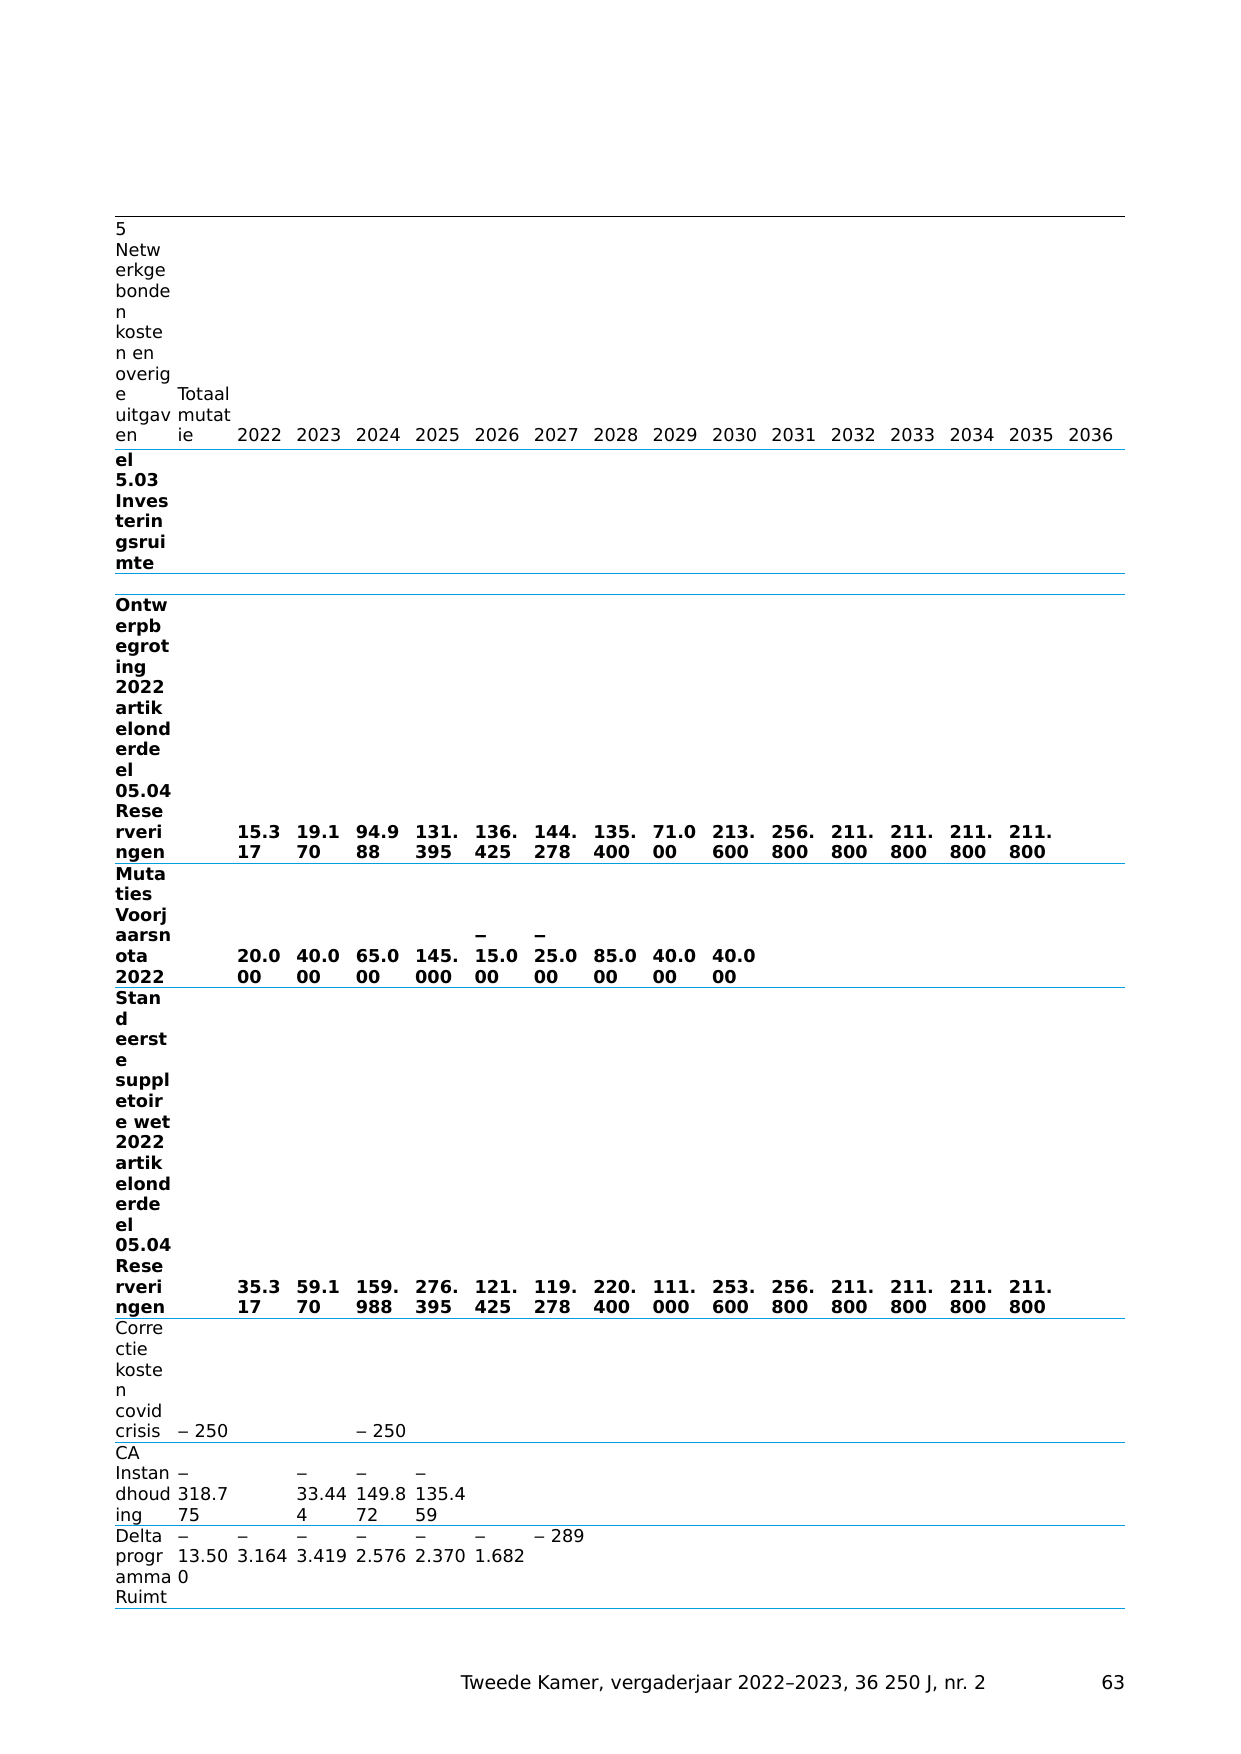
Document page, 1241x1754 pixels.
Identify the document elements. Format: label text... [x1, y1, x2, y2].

table_cell Ontwerpbegroting 2022 artikelonderdeel 05.04 Reserveringen [115, 595, 174, 863]
table_cell 256.800 [768, 595, 828, 863]
table_cell [293, 1319, 353, 1442]
table_cell [887, 1319, 946, 1442]
table_cell ‒ 1.682 [471, 1526, 531, 1608]
table_cell ‒ 2.576 [353, 1526, 412, 1608]
table_cell 59.170 [293, 988, 353, 1318]
table_cell 119.278 [531, 988, 590, 1318]
table_cell [709, 1443, 768, 1525]
table_cell 2025 [412, 217, 471, 449]
table_cell [828, 450, 887, 573]
table_cell [175, 574, 234, 594]
table_cell 211.800 [828, 595, 887, 863]
table_cell 213.600 [709, 595, 768, 863]
table_cell [650, 574, 709, 594]
table_cell Stand eerste suppletoire wet 2022 artikelonderdeel 05.04 Reserveringen [115, 988, 174, 1318]
table_cell [1006, 450, 1065, 573]
table_cell [946, 1319, 1006, 1442]
table_cell [115, 574, 174, 594]
table_cell 136.425 [471, 595, 531, 863]
table_cell [828, 574, 887, 594]
table_cell 253.600 [709, 988, 768, 1318]
table_cell 276.395 [412, 988, 471, 1318]
table_cell 71.000 [650, 595, 709, 863]
table_cell 211.800 [946, 988, 1006, 1318]
table_cell [709, 574, 768, 594]
table_cell [887, 574, 946, 594]
table_cell [1006, 864, 1065, 987]
table_cell [175, 595, 234, 863]
table_cell [471, 1319, 531, 1442]
table_cell [1006, 1526, 1065, 1608]
table_cell 211.800 [887, 595, 946, 863]
table_cell ‒ 25.000 [531, 864, 590, 987]
table_cell [946, 450, 1006, 573]
table_cell [412, 450, 471, 573]
table_cell [828, 864, 887, 987]
table_cell 35.317 [234, 988, 293, 1318]
table_cell [1006, 1319, 1065, 1442]
table_cell 2027 [531, 217, 590, 449]
table_cell [1065, 1443, 1125, 1525]
table_cell [175, 864, 234, 987]
table_cell [1065, 864, 1125, 987]
table_cell 211.800 [887, 988, 946, 1318]
table_cell ‒ 3.164 [234, 1526, 293, 1608]
table_cell [531, 1319, 590, 1442]
table_cell [887, 1526, 946, 1608]
table_cell [828, 1443, 887, 1525]
table_cell [1065, 1526, 1125, 1608]
table_cell ‒ 250 [353, 1319, 412, 1442]
table_cell [887, 1443, 946, 1525]
table_cell [353, 450, 412, 573]
table_cell [1065, 450, 1125, 573]
table_cell [946, 1443, 1006, 1525]
table_cell ‒ 135.459 [412, 1443, 471, 1525]
table_cell 15.317 [234, 595, 293, 863]
table_cell 2028 [590, 217, 649, 449]
table_cell 145.000 [412, 864, 471, 987]
table_cell ‒ 33.444 [293, 1443, 353, 1525]
table_cell 2031 [768, 217, 828, 449]
table_cell [1065, 595, 1125, 863]
table_cell [1065, 1319, 1125, 1442]
table_cell 85.000 [590, 864, 649, 987]
table_cell [234, 1319, 293, 1442]
table_cell [946, 574, 1006, 594]
table_cell 40.000 [709, 864, 768, 987]
table_cell 2032 [828, 217, 887, 449]
table_cell [234, 1443, 293, 1525]
table_cell [412, 1319, 471, 1442]
table_cell 19.170 [293, 595, 353, 863]
table_cell 211.800 [1006, 988, 1065, 1318]
table_cell [531, 1443, 590, 1525]
table_cell ‒ 250 [175, 1319, 234, 1442]
table_cell Mutaties Voorjaarsnota 2022 [115, 864, 174, 987]
table_cell [768, 1526, 828, 1608]
table_cell [887, 864, 946, 987]
table_cell [590, 574, 649, 594]
table_cell [768, 1319, 828, 1442]
table_cell [175, 988, 234, 1318]
table_cell [234, 450, 293, 573]
table_cell 2023 [293, 217, 353, 449]
table_cell 40.000 [650, 864, 709, 987]
table_cell 2026 [471, 217, 531, 449]
table_cell ‒ 289 [531, 1526, 590, 1608]
table_cell 135.400 [590, 595, 649, 863]
table_cell 2024 [353, 217, 412, 449]
table_cell ‒ 3.419 [293, 1526, 353, 1608]
table_cell ‒ 318.775 [175, 1443, 234, 1525]
table_header Tabel 14 Artikel 5 Netwerkgebonden kosten en overige uitgaven (bedragen x € 1.000) [115, 191, 1125, 216]
table_cell [234, 574, 293, 594]
table_cell [828, 1319, 887, 1442]
table_cell Correctie kosten covid crisis [115, 1319, 174, 1442]
table_cell 2036 [1065, 217, 1125, 449]
table_cell el 5.03 Investeringsruimte [115, 450, 174, 573]
table_cell [531, 450, 590, 573]
table_cell [1065, 988, 1125, 1318]
table_cell 20.000 [234, 864, 293, 987]
table_cell ‒ 149.872 [353, 1443, 412, 1525]
table_cell [590, 1443, 649, 1525]
table_cell 211.800 [946, 595, 1006, 863]
table_cell [531, 574, 590, 594]
table_cell [471, 1443, 531, 1525]
table_cell [412, 574, 471, 594]
table_cell [353, 574, 412, 594]
table_cell [650, 1526, 709, 1608]
table_cell [768, 574, 828, 594]
table_cell ‒ 2.370 [412, 1526, 471, 1608]
table_cell [650, 1319, 709, 1442]
table_cell 256.800 [768, 988, 828, 1318]
table_cell 144.278 [531, 595, 590, 863]
table_cell [946, 1526, 1006, 1608]
table_cell [768, 450, 828, 573]
table_cell [1006, 574, 1065, 594]
table_cell [293, 450, 353, 573]
table_cell 211.800 [1006, 595, 1065, 863]
table_cell [175, 450, 234, 573]
table_cell [768, 1443, 828, 1525]
table_cell Totaal mutatie [175, 217, 234, 449]
table_cell 220.400 [590, 988, 649, 1318]
table_cell 65.000 [353, 864, 412, 987]
table_cell [768, 864, 828, 987]
table_cell [590, 1319, 649, 1442]
table_cell 94.988 [353, 595, 412, 863]
table_cell [828, 1526, 887, 1608]
table_cell 2034 [946, 217, 1006, 449]
table_cell ‒ 15.000 [471, 864, 531, 987]
table_cell 2033 [887, 217, 946, 449]
table_cell [1065, 574, 1125, 594]
table_cell Deltaprogramma Ruimt [115, 1526, 174, 1608]
table_cell [709, 450, 768, 573]
table_cell 2022 [234, 217, 293, 449]
table_cell [1006, 1443, 1065, 1525]
table_cell 121.425 [471, 988, 531, 1318]
table_cell CA Instandhouding [115, 1443, 174, 1525]
table_cell ‒ 13.500 [175, 1526, 234, 1608]
table_cell [709, 1526, 768, 1608]
table_cell [590, 1526, 649, 1608]
table_cell 2035 [1006, 217, 1065, 449]
table_cell 211.800 [828, 988, 887, 1318]
table_cell 2029 [650, 217, 709, 449]
table_cell 111.000 [650, 988, 709, 1318]
table_cell 2030 [709, 217, 768, 449]
table_cell [650, 450, 709, 573]
table_cell [709, 1319, 768, 1442]
table_cell [650, 1443, 709, 1525]
table_cell 131.395 [412, 595, 471, 863]
table_cell 159.988 [353, 988, 412, 1318]
table_cell [590, 450, 649, 573]
table_cell 5 Netwerkgebonden kosten en overige uitgaven [115, 217, 174, 449]
table_cell 40.000 [293, 864, 353, 987]
table_cell [293, 574, 353, 594]
table_cell [471, 450, 531, 573]
table_cell [471, 574, 531, 594]
table_cell [887, 450, 946, 573]
table_cell [946, 864, 1006, 987]
